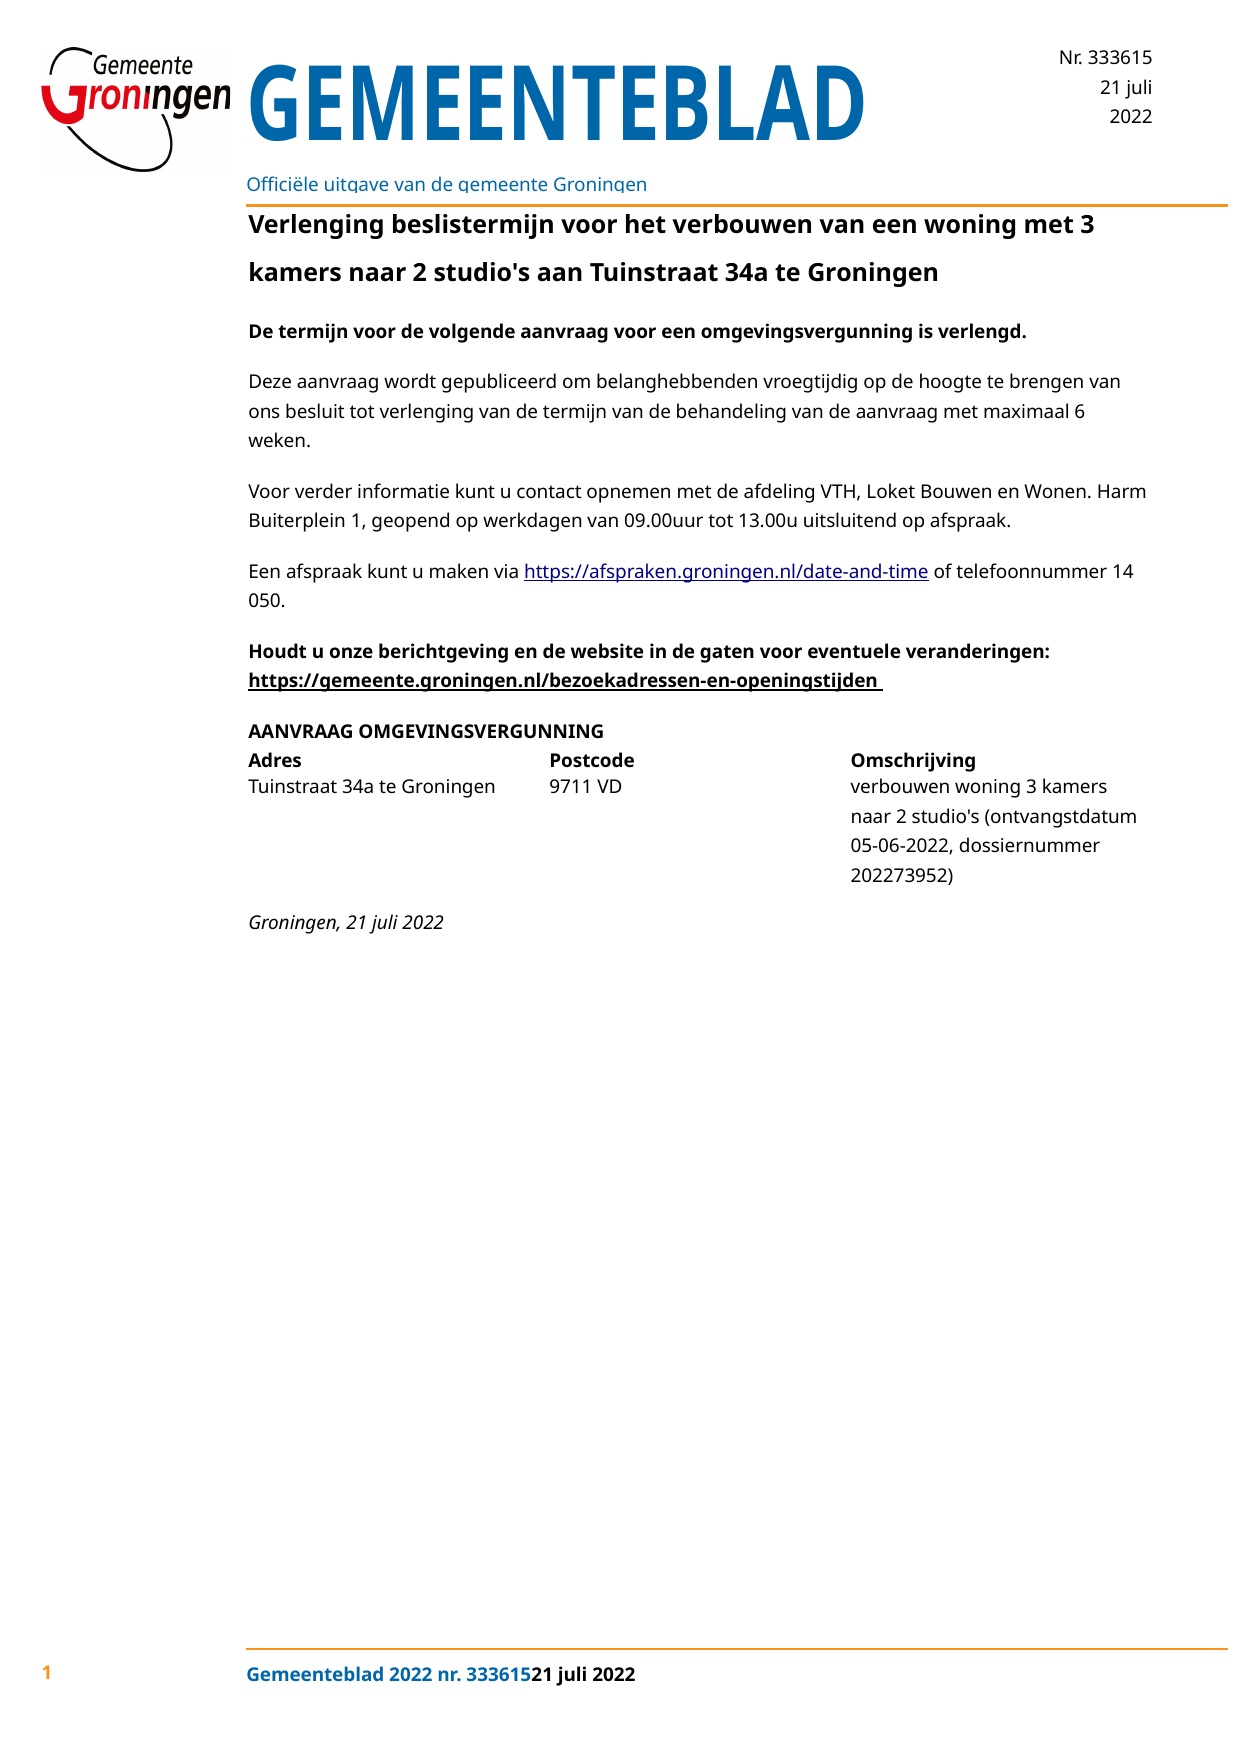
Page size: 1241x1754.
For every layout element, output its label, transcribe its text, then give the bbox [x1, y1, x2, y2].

picture [41, 47, 231, 172]
text De termijn voor de volgende aanvraag voor een omgevingsvergunning is verlengd. [248, 318, 1152, 344]
text Houdt u onze berichtgeving en de website in de gaten voor eventuele veranderingen: https://gemeente.groningen.nl/bezoekadressen-en-openingstijden [248, 638, 1152, 693]
table_cell 9711 VD [549, 773, 850, 888]
table_header Omschrijving [850, 748, 1152, 773]
table_header Postcode [549, 748, 850, 773]
table_cell Tuinstraat 34a te Groningen [248, 773, 549, 888]
text Verlenging beslistermijn voor het verbouwen van een woning met 3 kamers naar 2 studio's aan Tuinstraat 34a te Groningen [248, 207, 1152, 288]
text Groningen, 21 juli 2022 [248, 909, 1152, 935]
text Deze aanvraag wordt gepubliceerd om belanghebbenden vroegtijdig op de hoogte te brengen van ons besluit tot verlenging van de termijn van de behandeling van de aanvraag met maximaal 6 weken. [248, 368, 1152, 453]
table_header Adres [248, 748, 549, 773]
text Voor verder informatie kunt u contact opnemen met de afdeling VTH, Loket Bouwen en Wonen. Harm Buiterplein 1, geopend op werkdagen van 09.00uur tot 13.00u uitsluitend op afspraak. [248, 478, 1152, 533]
table_cell verbouwen woning 3 kamers naar 2 studio's (ontvangstdatum 05-06-2022, dossiernummer 202273952) [850, 773, 1152, 888]
text Een afspraak kunt u maken via https://afspraken.groningen.nl/date-and-time of telefoonnummer 14 050. [248, 558, 1152, 613]
text AANVRAAG OMGEVINGSVERGUNNING [248, 718, 1152, 744]
